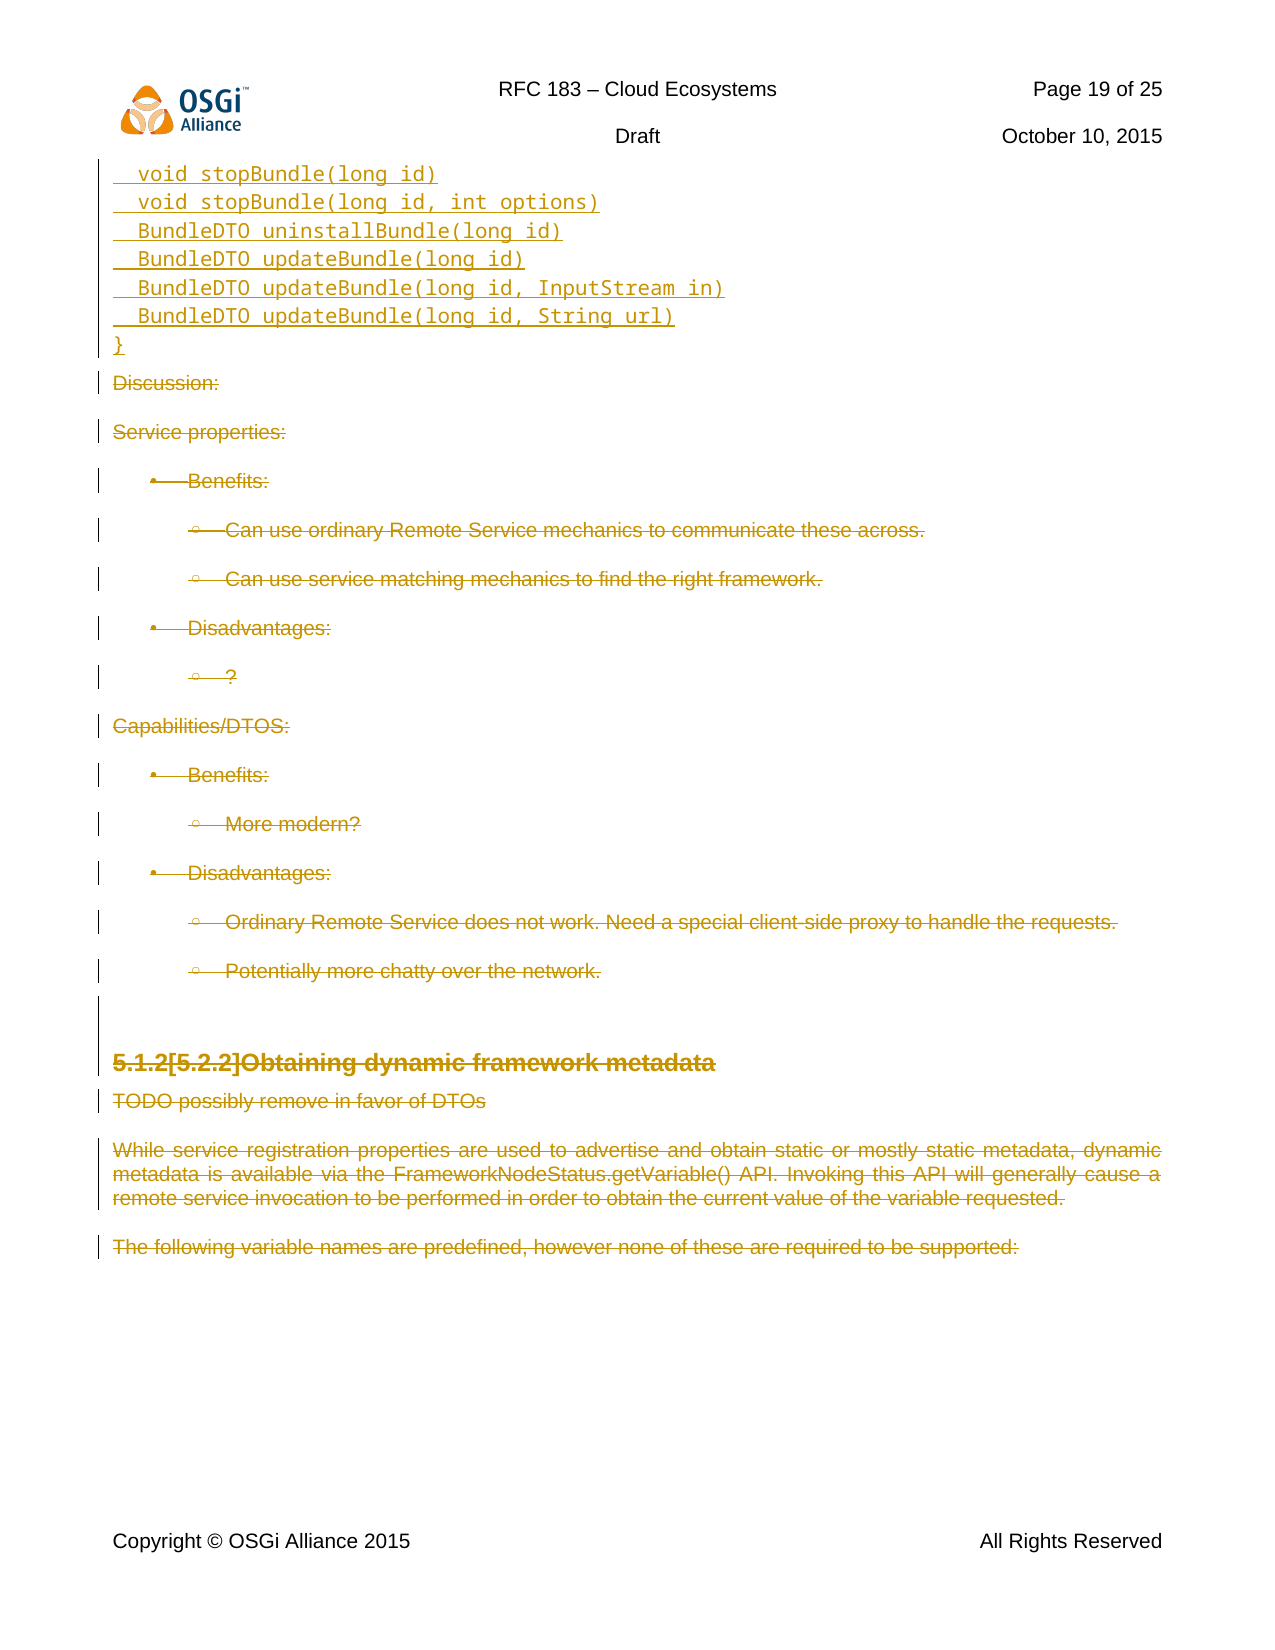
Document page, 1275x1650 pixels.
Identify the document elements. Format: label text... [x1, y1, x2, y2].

text BundleDTO updateBundle(long id) [112, 244, 1162, 273]
text BundleDTO updateBundle(long id, InputStream in) [112, 273, 1162, 301]
picture [113, 78, 257, 142]
text void stopBundle(long id) [112, 159, 1162, 187]
text void stopBundle(long id, int options) [112, 187, 1162, 216]
text } [112, 329, 1162, 358]
text BundleDTO uninstallBundle(long id) [112, 216, 1162, 244]
text BundleDTO updateBundle(long id, String url) [112, 301, 1162, 329]
